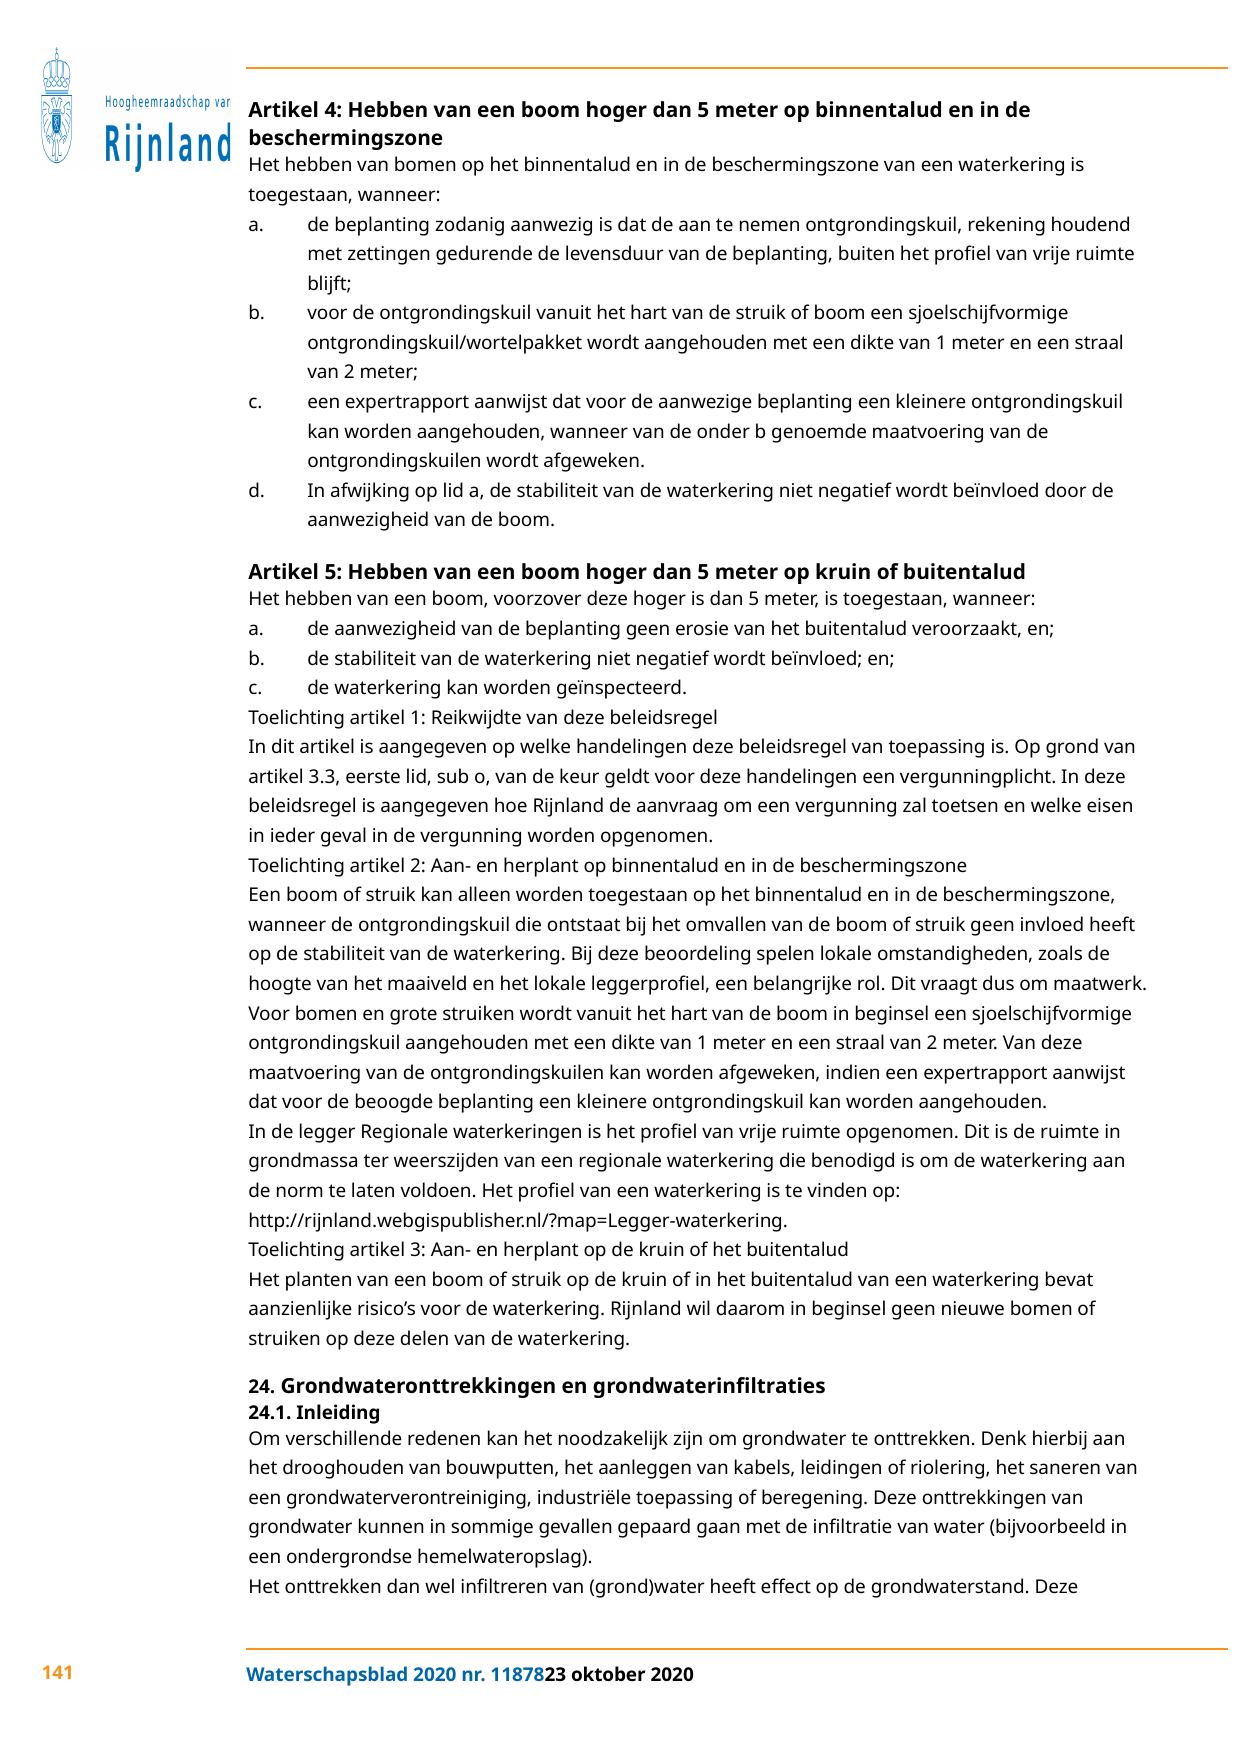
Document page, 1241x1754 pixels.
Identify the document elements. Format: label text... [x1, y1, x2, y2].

list de stabiliteit van de waterkering niet negatief wordt beïnvloed; en; [248, 645, 1152, 670]
text Artikel 5: Hebben van een boom hoger dan 5 meter op kruin of buitentalud [248, 557, 1152, 586]
text Het onttrekken dan wel infiltreren van (grond)water heeft effect op de grondwaterstand. Deze [248, 1573, 1152, 1598]
text In de legger Regionale waterkeringen is het profiel van vrije ruimte opgenomen. Dit is de ruimte in grondmassa ter weerszijden van een regionale waterkering die benodigd is om de waterkering aan de norm te laten voldoen. Het profiel van een waterkering is te vinden op: http://rijnland.webgispublisher.nl/?map=Legger-waterkering. [248, 1118, 1152, 1232]
text Een boom of struik kan alleen worden toegestaan op het binnentalud en in de beschermingszone, wanneer de ontgrondingskuil die ontstaat bij het omvallen van de boom of struik geen invloed heeft op de stabiliteit van de waterkering. Bij deze beoordeling spelen lokale omstandigheden, zoals de hoogte van het maaiveld en het lokale leggerprofiel, een belangrijke rol. Dit vraagt dus om maatwerk. [248, 881, 1152, 996]
text Toelichting artikel 2: Aan- en herplant op binnentalud en in de beschermingszone [248, 852, 1152, 877]
list de waterkering kan worden geïnspecteerd. [248, 674, 1152, 700]
text Het planten van een boom of struik op de kruin of in het buitentalud van een waterkering bevat aanzienlijke risico’s voor de waterkering. Rijnland wil daarom in beginsel geen nieuwe bomen of struiken op deze delen van de waterkering. [248, 1266, 1152, 1351]
list voor de ontgrondingskuil vanuit het hart van de struik of boom een sjoelschijfvormige ontgrondingskuil/wortelpakket wordt aangehouden met een dikte van 1 meter en een straal van 2 meter; [248, 299, 1152, 384]
text Toelichting artikel 1: Reikwijdte van deze beleidsregel [248, 704, 1152, 729]
text Toelichting artikel 3: Aan- en herplant op de kruin of het buitentalud [248, 1236, 1152, 1262]
list een expertrapport aanwijst dat voor de aanwezige beplanting een kleinere ontgrondingskuil kan worden aangehouden, wanneer van de onder b genoemde maatvoering van de ontgrondingskuilen wordt afgeweken. [248, 388, 1152, 473]
text Het hebben van bomen op het binnentalud en in de beschermingszone van een waterkering is toegestaan, wanneer: [248, 152, 1152, 207]
list de aanwezigheid van de beplanting geen erosie van het buitentalud veroorzaakt, en; [248, 615, 1152, 641]
picture [41, 47, 231, 172]
text Voor bomen en grote struiken wordt vanuit het hart van de boom in beginsel een sjoelschijfvormige ontgrondingskuil aangehouden met een dikte van 1 meter en een straal van 2 meter. Van deze maatvoering van de ontgrondingskuilen kan worden afgeweken, indien een expertrapport aanwijst dat voor de beoogde beplanting een kleinere ontgrondingskuil kan worden aangehouden. [248, 1000, 1152, 1114]
text Om verschillende redenen kan het noodzakelijk zijn om grondwater te onttrekken. Denk hierbij aan het drooghouden van bouwputten, het aanleggen van kabels, leidingen of riolering, het saneren van een grondwaterverontreiniging, industriële toepassing of beregening. Deze onttrekkingen van grondwater kunnen in sommige gevallen gepaard gaan met de infiltratie van water (bijvoorbeeld in een ondergrondse hemelwateropslag). [248, 1425, 1152, 1569]
list In afwijking op lid a, de stabiliteit van de waterkering niet negatief wordt beïnvloed door de aanwezigheid van de boom. [248, 477, 1152, 532]
text Artikel 4: Hebben van een boom hoger dan 5 meter op binnentalud en in de beschermingszone [248, 95, 1152, 152]
text 24. Grondwateronttrekkingen en grondwaterinfiltraties [248, 1371, 1152, 1399]
list de beplanting zodanig aanwezig is dat de aan te nemen ontgrondingskuil, rekening houdend met zettingen gedurende de levensduur van de beplanting, buiten het profiel van vrije ruimte blijft; [248, 211, 1152, 296]
text 24.1. Inleiding [248, 1399, 1152, 1425]
text Het hebben van een boom, voorzover deze hoger is dan 5 meter, is toegestaan, wanneer: [248, 586, 1152, 611]
text In dit artikel is aangegeven op welke handelingen deze beleidsregel van toepassing is. Op grond van artikel 3.3, eerste lid, sub o, van de keur geldt voor deze handelingen een vergunningplicht. In deze beleidsregel is aangegeven hoe Rijnland de aanvraag om een vergunning zal toetsen en welke eisen in ieder geval in de vergunning worden opgenomen. [248, 733, 1152, 848]
